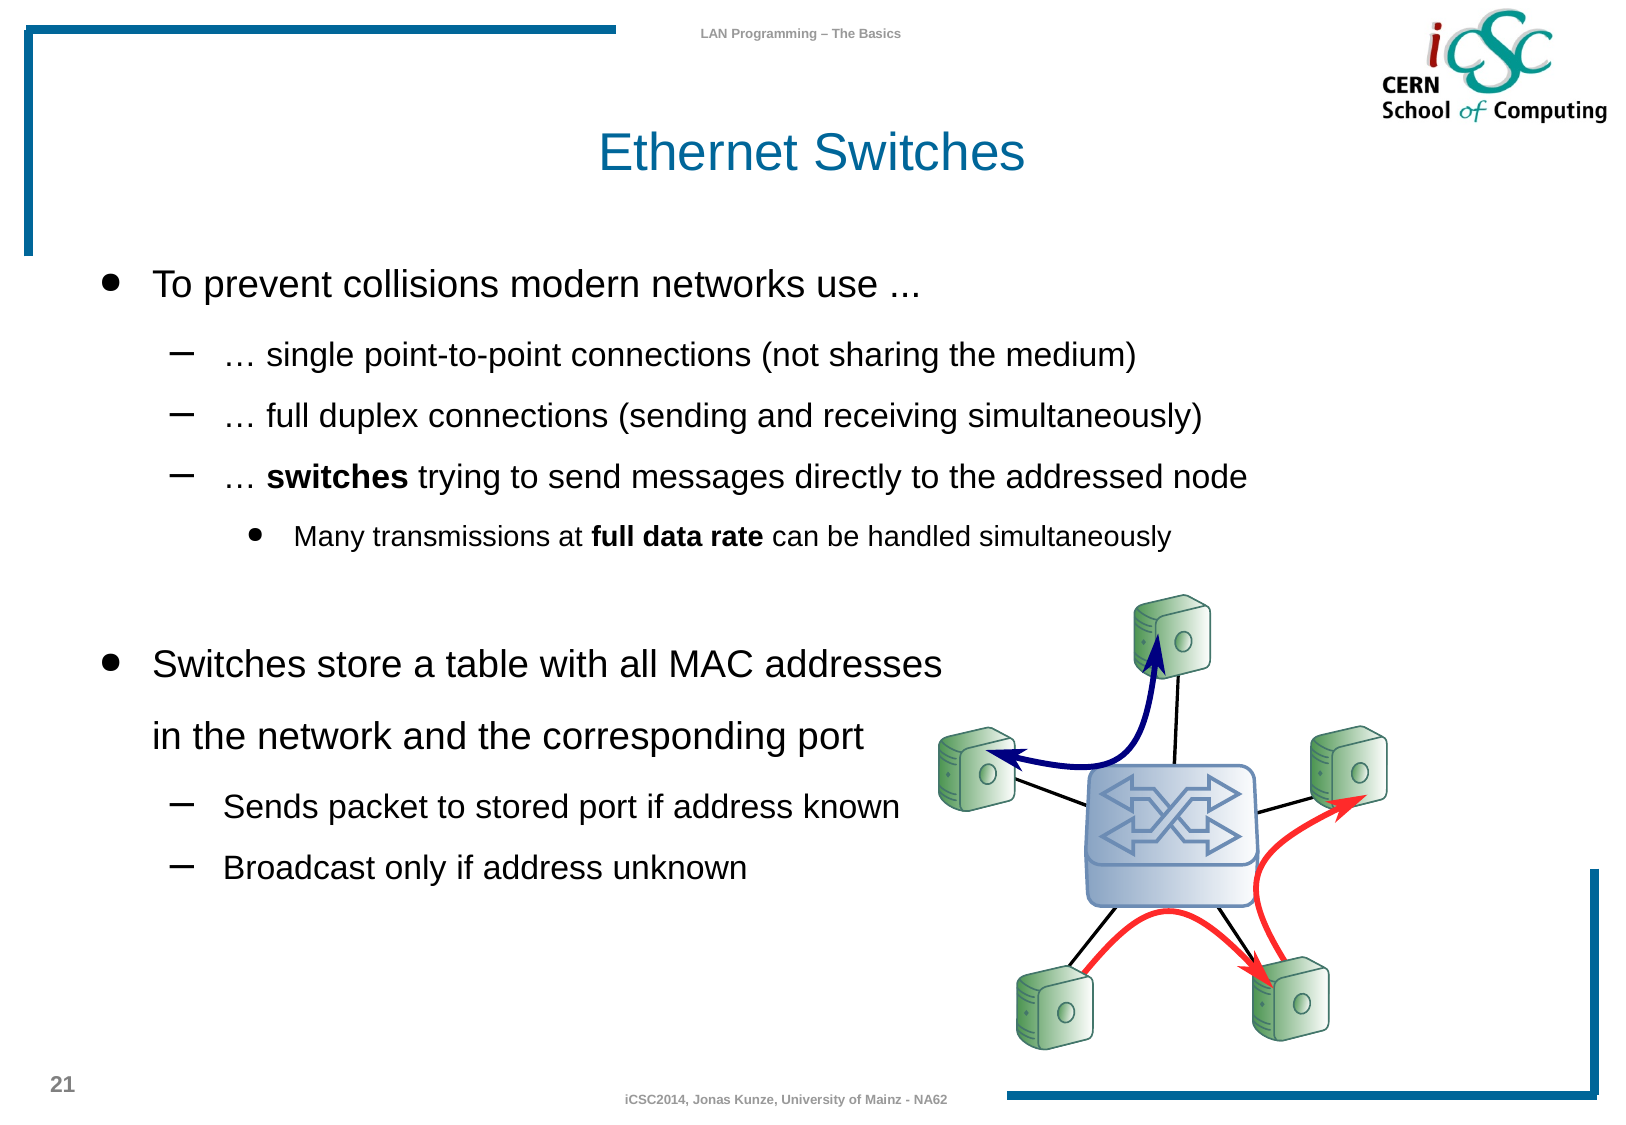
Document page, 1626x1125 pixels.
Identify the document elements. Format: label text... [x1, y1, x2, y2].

picture [937, 594, 1388, 1051]
picture [1381, 8, 1608, 125]
list To prevent collisions modern networks use ... … single point-to-point connections (not sharing the medium) … full duplex connections (sending and receiving simultaneously) … switches trying to send messages directly to the addressed node Many transmissions at full data rate can be handled simultaneously Switches store a table with all MAC addresses in the network and the corresponding port Sends packet to stored port if address known Broadcast only if address unknown [81, 263, 1512, 1051]
title Ethernet Switches [81, 44, 1544, 233]
